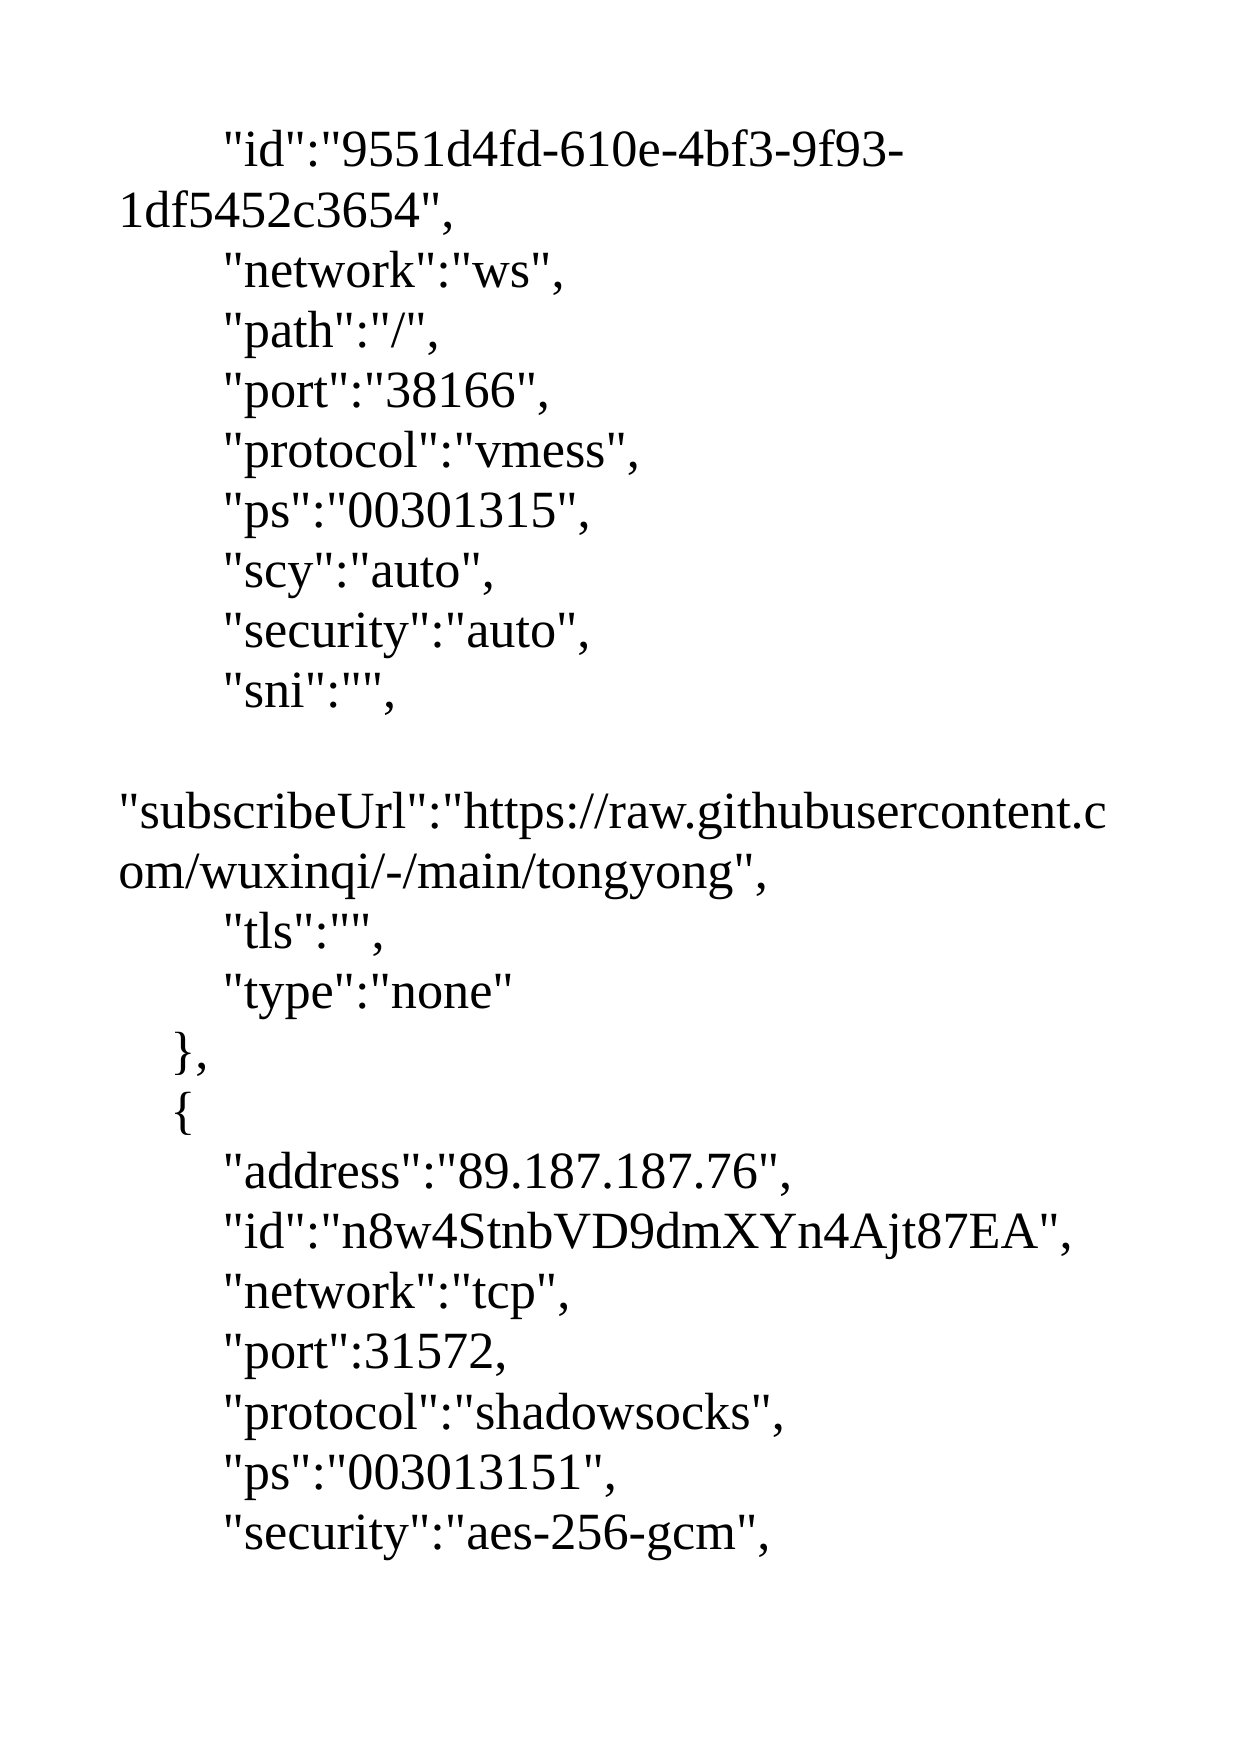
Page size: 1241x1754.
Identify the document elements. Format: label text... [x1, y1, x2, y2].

text "subscribeUrl":"https://raw.githubusercontent.com/wuxinqi/-/main/tongyong", [118, 719, 1122, 899]
text "scy":"auto", [118, 539, 1122, 599]
text "ps":"003013151", [118, 1440, 1122, 1501]
text { [118, 1080, 1122, 1140]
text "type":"none" [118, 959, 1122, 1020]
text "network":"tcp", [118, 1260, 1122, 1320]
text "protocol":"vmess", [118, 419, 1122, 479]
text "protocol":"shadowsocks", [118, 1380, 1122, 1440]
text "ps":"00301315", [118, 479, 1122, 539]
text "security":"aes-256-gcm", [118, 1501, 1122, 1561]
text "port":"38166", [118, 358, 1122, 419]
text "id":"9551d4fd-610e-4bf3-9f93-1df5452c3654", [118, 118, 1122, 238]
text "tls":"", [118, 899, 1122, 959]
text "address":"89.187.187.76", [118, 1140, 1122, 1200]
text "port":31572, [118, 1320, 1122, 1380]
text "id":"n8w4StnbVD9dmXYn4Ajt87EA", [118, 1200, 1122, 1260]
text "network":"ws", [118, 238, 1122, 298]
text "path":"/", [118, 298, 1122, 358]
text "sni":"", [118, 659, 1122, 719]
text "security":"auto", [118, 599, 1122, 659]
text }, [118, 1020, 1122, 1080]
